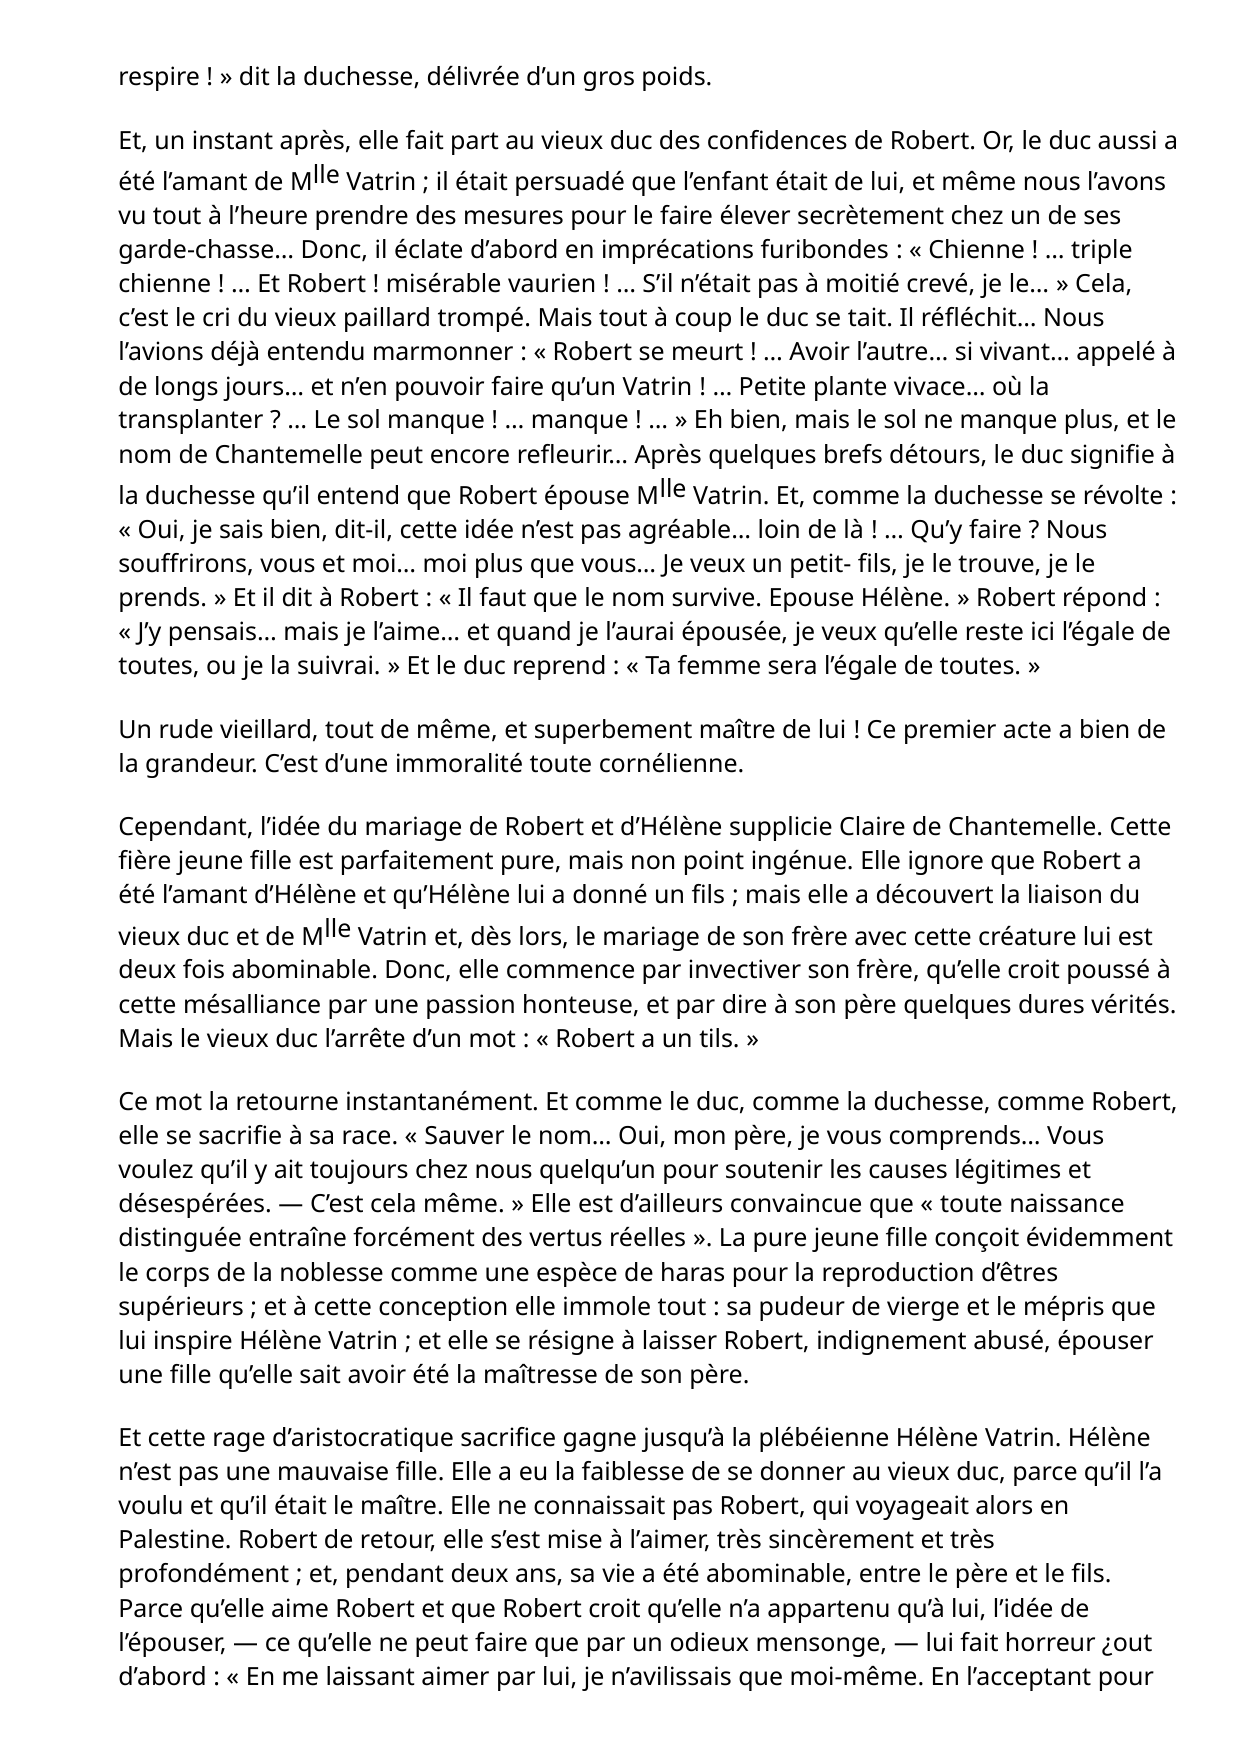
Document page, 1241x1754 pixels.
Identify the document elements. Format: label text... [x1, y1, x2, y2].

text respire ! » dit la duchesse, délivrée d’un gros poids. [118, 59, 1181, 93]
text Ce mot la retourne instantanément. Et comme le duc, comme la duchesse, comme Robert, elle se sacrifie à sa race. « Sauver le nom… Oui, mon père, je vous comprends… Vous voulez qu’il y ait toujours chez nous quelqu’un pour soutenir les causes légitimes et désespérées. — C’est cela même. » Elle est d’ailleurs convaincue que « toute naissance distinguée entraîne forcément des vertus réelles ». La pure jeune fille conçoit évidemment le corps de la noblesse comme une espèce de haras pour la reproduction d’êtres supérieurs ; et à cette conception elle immole tout : sa pudeur de vierge et le mépris que lui inspire Hélène Vatrin ; et elle se résigne à laisser Robert, indignement abusé, épouser une fille qu’elle sait avoir été la maîtresse de son père. [118, 1084, 1181, 1390]
text Et, un instant après, elle fait part au vieux duc des confidences de Robert. Or, le duc aussi a été l’amant de Mlle Vatrin ; il était persuadé que l’enfant était de lui, et même nous l’avons vu tout à l’heure prendre des mesures pour le faire élever secrètement chez un de ses garde-chasse… Donc, il éclate d’abord en imprécations furibondes : « Chienne ! … triple chienne ! … Et Robert ! misérable vaurien ! … S’il n’était pas à moitié crevé, je le… » Cela, c’est le cri du vieux paillard trompé. Mais tout à coup le duc se tait. Il réfléchit… Nous l’avions déjà entendu marmonner : « Robert se meurt ! … Avoir l’autre… si vivant… appelé à de longs jours… et n’en pouvoir faire qu’un Vatrin ! … Petite plante vivace… où la transplanter ? … Le sol manque ! … manque ! … » Eh bien, mais le sol ne manque plus, et le nom de Chantemelle peut encore refleurir… Après quelques brefs détours, le duc signifie à la duchesse qu’il entend que Robert épouse Mlle Vatrin. Et, comme la duchesse se révolte : « Oui, je sais bien, dit-il, cette idée n’est pas agréable… loin de là ! … Qu’y faire ? Nous souffrirons, vous et moi… moi plus que vous… Je veux un petit- fils, je le trouve, je le prends. » Et il dit à Robert : « Il faut que le nom survive. Epouse Hélène. » Robert répond : « J’y pensais… mais je l’aime… et quand je l’aurai épousée, je veux qu’elle reste ici l’égale de toutes, ou je la suivrai. » Et le duc reprend : « Ta femme sera l’égale de toutes. » [118, 123, 1181, 682]
text Un rude vieillard, tout de même, et superbement maître de lui ! Ce premier acte a bien de la grandeur. C’est d’une immoralité toute cornélienne. [118, 711, 1181, 779]
text Et cette rage d’aristocratique sacrifice gagne jusqu’à la plébéienne Hélène Vatrin. Hélène n’est pas une mauvaise fille. Elle a eu la faiblesse de se donner au vieux duc, parce qu’il l’a voulu et qu’il était le maître. Elle ne connaissait pas Robert, qui voyageait alors en Palestine. Robert de retour, elle s’est mise à l’aimer, très sincèrement et très profondément ; et, pendant deux ans, sa vie a été abominable, entre le père et le fils. Parce qu’elle aime Robert et que Robert croit qu’elle n’a appartenu qu’à lui, l’idée de l’épouser, — ce qu’elle ne peut faire que par un odieux mensonge, — lui fait horreur ¿out d’abord : « En me laissant aimer par lui, je n’avilissais que moi-même. En l’acceptant pour [118, 1420, 1181, 1692]
text Cependant, l’idée du mariage de Robert et d’Hélène supplicie Claire de Chantemelle. Cette fière jeune fille est parfaitement pure, mais non point ingénue. Elle ignore que Robert a été l’amant d’Hélène et qu’Hélène lui a donné un fils ; mais elle a découvert la liaison du vieux duc et de Mlle Vatrin et, dès lors, le mariage de son frère avec cette créature lui est deux fois abominable. Donc, elle commence par invectiver son frère, qu’elle croit poussé à cette mésalliance par une passion honteuse, et par dire à son père quelques dures vérités. Mais le vieux duc l’arrête d’un mot : « Robert a un tils. » [118, 809, 1181, 1054]
